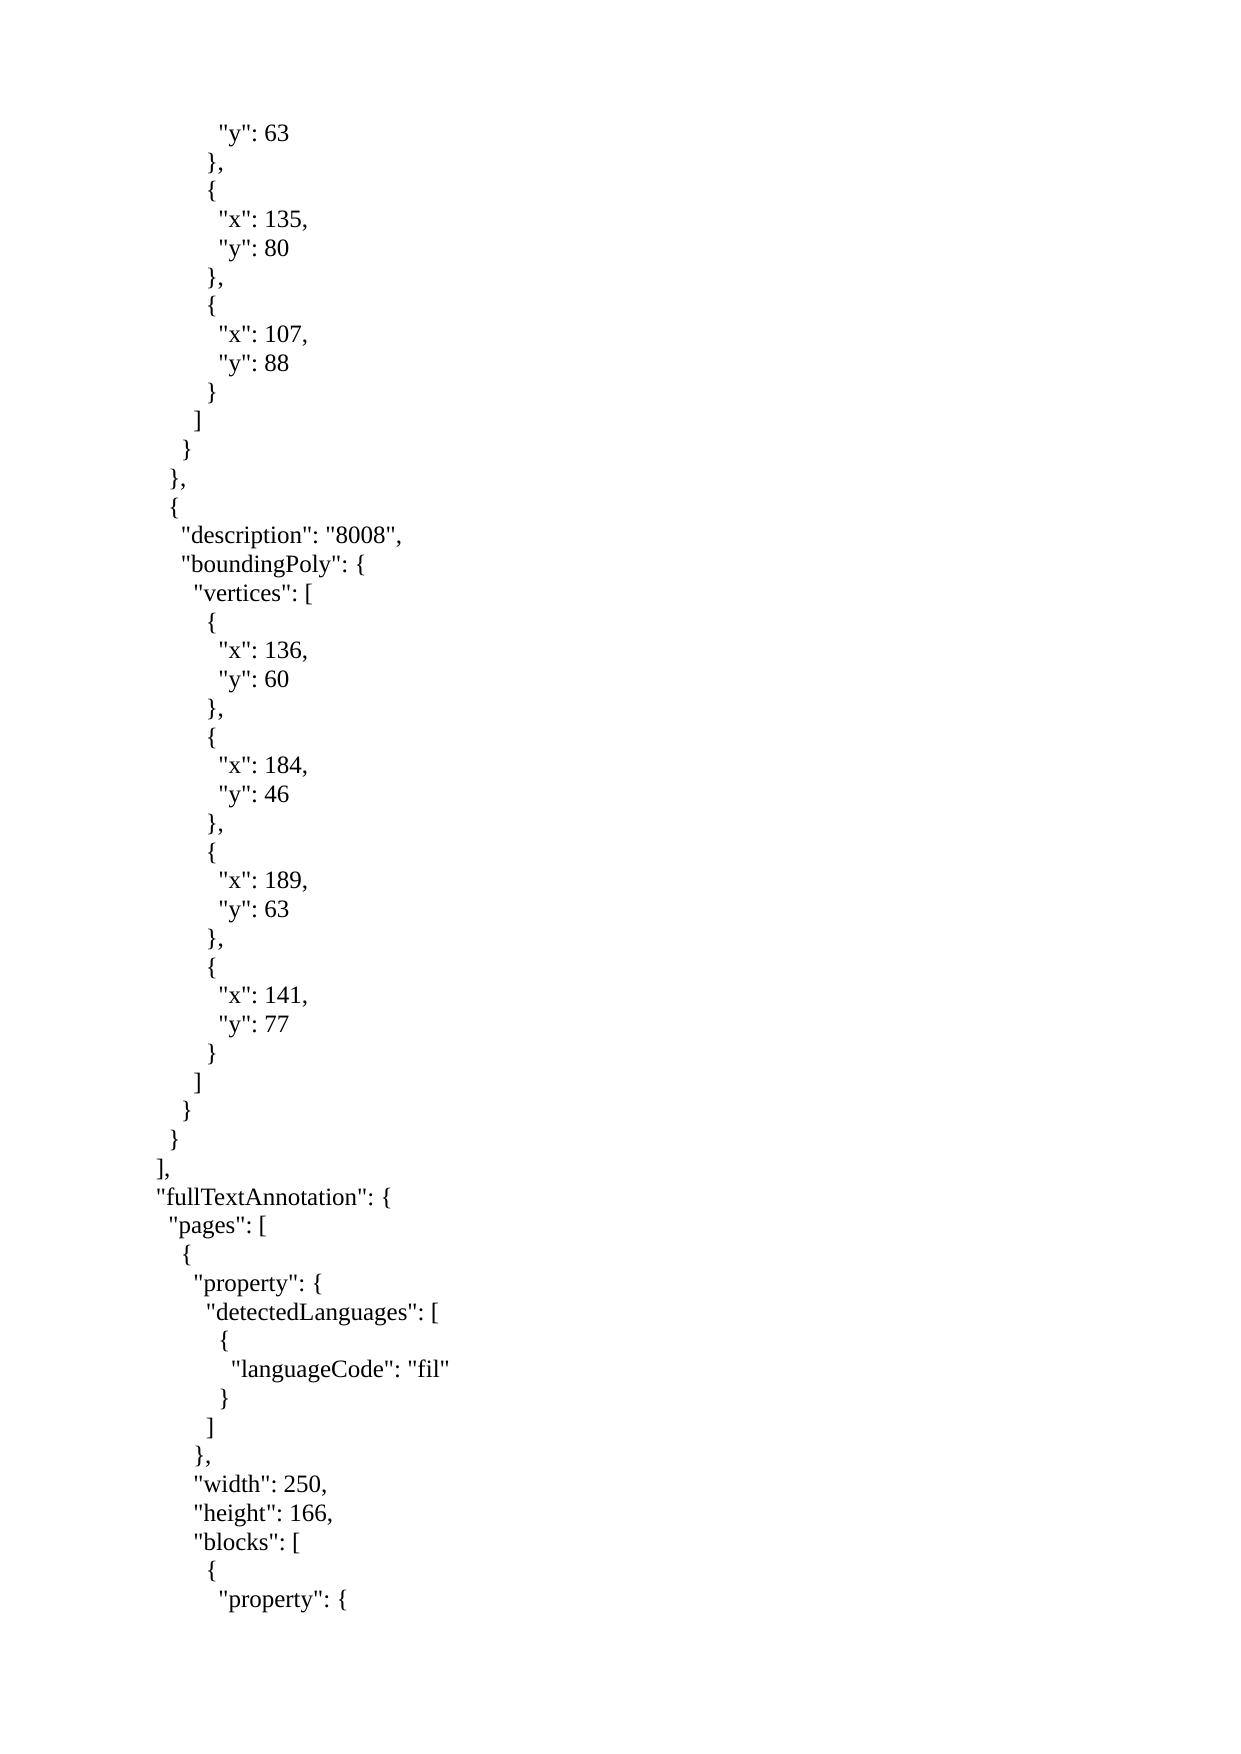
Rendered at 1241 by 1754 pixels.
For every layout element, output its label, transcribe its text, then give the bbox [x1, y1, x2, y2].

text } [118, 1124, 1122, 1153]
text "y": 63 [118, 118, 1122, 147]
text "x": 136, [118, 636, 1122, 664]
text "x": 135, [118, 204, 1122, 233]
text { [118, 1239, 1122, 1268]
text "width": 250, [118, 1469, 1122, 1498]
text ] [118, 1067, 1122, 1096]
text }, [118, 262, 1122, 291]
text "y": 63 [118, 894, 1122, 923]
text ] [118, 1412, 1122, 1441]
text }, [118, 808, 1122, 837]
text "property": { [118, 1268, 1122, 1297]
text }, [118, 923, 1122, 952]
text { [118, 176, 1122, 204]
text "x": 141, [118, 981, 1122, 1009]
text "detectedLanguages": [ [118, 1297, 1122, 1326]
text }, [118, 147, 1122, 176]
text "description": "8008", [118, 521, 1122, 549]
text { [118, 1556, 1122, 1584]
text }, [118, 693, 1122, 722]
text "pages": [ [118, 1211, 1122, 1239]
text "x": 107, [118, 319, 1122, 348]
text "blocks": [ [118, 1527, 1122, 1556]
text }, [118, 1441, 1122, 1469]
text { [118, 722, 1122, 751]
text "y": 46 [118, 779, 1122, 808]
text "boundingPoly": { [118, 549, 1122, 578]
text }, [118, 463, 1122, 492]
text } [118, 1038, 1122, 1067]
text { [118, 1326, 1122, 1354]
text } [118, 377, 1122, 406]
text { [118, 952, 1122, 981]
text } [118, 1383, 1122, 1412]
text "fullTextAnnotation": { [118, 1182, 1122, 1211]
text "height": 166, [118, 1498, 1122, 1527]
text { [118, 837, 1122, 866]
text "property": { [118, 1584, 1122, 1613]
text "y": 60 [118, 664, 1122, 693]
text ] [118, 406, 1122, 434]
text "y": 88 [118, 348, 1122, 377]
text "vertices": [ [118, 578, 1122, 607]
text { [118, 291, 1122, 319]
text { [118, 492, 1122, 521]
text "x": 184, [118, 751, 1122, 779]
text "y": 80 [118, 233, 1122, 262]
text "x": 189, [118, 866, 1122, 894]
text } [118, 434, 1122, 463]
text } [118, 1096, 1122, 1124]
text { [118, 607, 1122, 636]
text "languageCode": "fil" [118, 1354, 1122, 1383]
text "y": 77 [118, 1009, 1122, 1038]
text ], [118, 1153, 1122, 1182]
